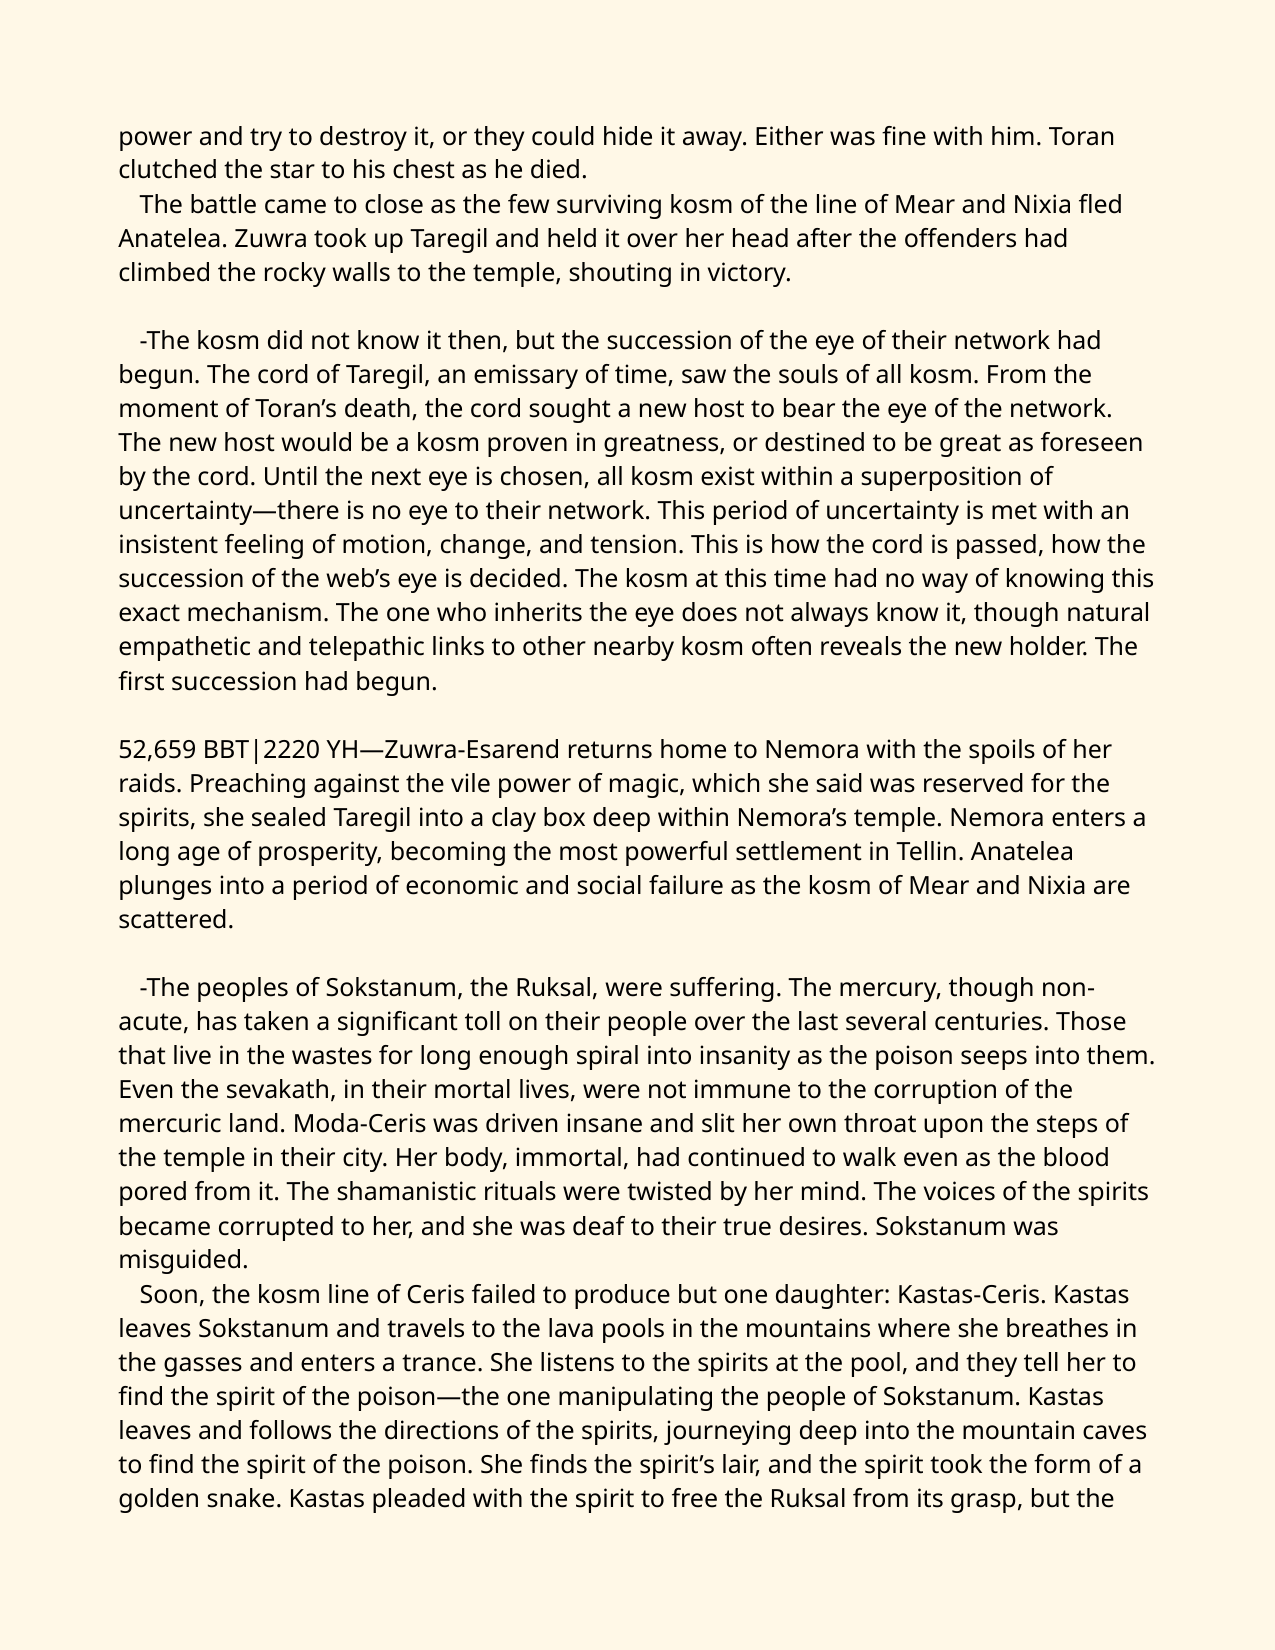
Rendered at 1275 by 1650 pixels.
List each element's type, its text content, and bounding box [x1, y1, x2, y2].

text power and try to destroy it, or they could hide it away. Either was fine with him. Toran clutched the star to his chest as he died. [118, 118, 1157, 186]
text 52,659 BBT|2220 YH—Zuwra-Esarend returns home to Nemora with the spoils of her raids. Preaching against the vile power of magic, which she said was reserved for the spirits, she sealed Taregil into a clay box deep within Nemora’s temple. Nemora enters a long age of prosperity, becoming the most powerful settlement in Tellin. Anatelea plunges into a period of economic and social failure as the kosm of Mear and Nixia are scattered. [118, 731, 1157, 936]
text -The peoples of Sokstanum, the Ruksal, were suffering. The mercury, though non-acute, has taken a significant toll on their people over the last several centuries. Those that live in the wastes for long enough spiral into insanity as the poison seeps into them. Even the sevakath, in their mortal lives, were not immune to the corruption of the mercuric land. Moda-Ceris was driven insane and slit her own throat upon the steps of the temple in their city. Her body, immortal, had continued to walk even as the blood pored from it. The shamanistic rituals were twisted by her mind. The voices of the spirits became corrupted to her, and she was deaf to their true desires. Sokstanum was misguided. [118, 970, 1157, 1276]
text Soon, the kosm line of Ceris failed to produce but one daughter: Kastas-Ceris. Kastas leaves Sokstanum and travels to the lava pools in the mountains where she breathes in the gasses and enters a trance. She listens to the spirits at the pool, and they tell her to find the spirit of the poison—the one manipulating the people of Sokstanum. Kastas leaves and follows the directions of the spirits, journeying deep into the mountain caves to find the spirit of the poison. She finds the spirit’s lair, and the spirit took the form of a golden snake. Kastas pleaded with the spirit to free the Ruksal from its grasp, but the [118, 1276, 1157, 1515]
text -The kosm did not know it then, but the succession of the eye of their network had begun. The cord of Taregil, an emissary of time, saw the souls of all kosm. From the moment of Toran’s death, the cord sought a new host to bear the eye of the network. The new host would be a kosm proven in greatness, or destined to be great as foreseen by the cord. Until the next eye is chosen, all kosm exist within a superposition of uncertainty—there is no eye to their network. This period of uncertainty is met with an insistent feeling of motion, change, and tension. This is how the cord is passed, how the succession of the web’s eye is decided. The kosm at this time had no way of knowing this exact mechanism. The one who inherits the eye does not always know it, though natural empathetic and telepathic links to other nearby kosm often reveals the new holder. The first succession had begun. [118, 322, 1157, 697]
text The battle came to close as the few surviving kosm of the line of Mear and Nixia fled Anatelea. Zuwra took up Taregil and held it over her head after the offenders had climbed the rocky walls to the temple, shouting in victory. [118, 186, 1157, 288]
